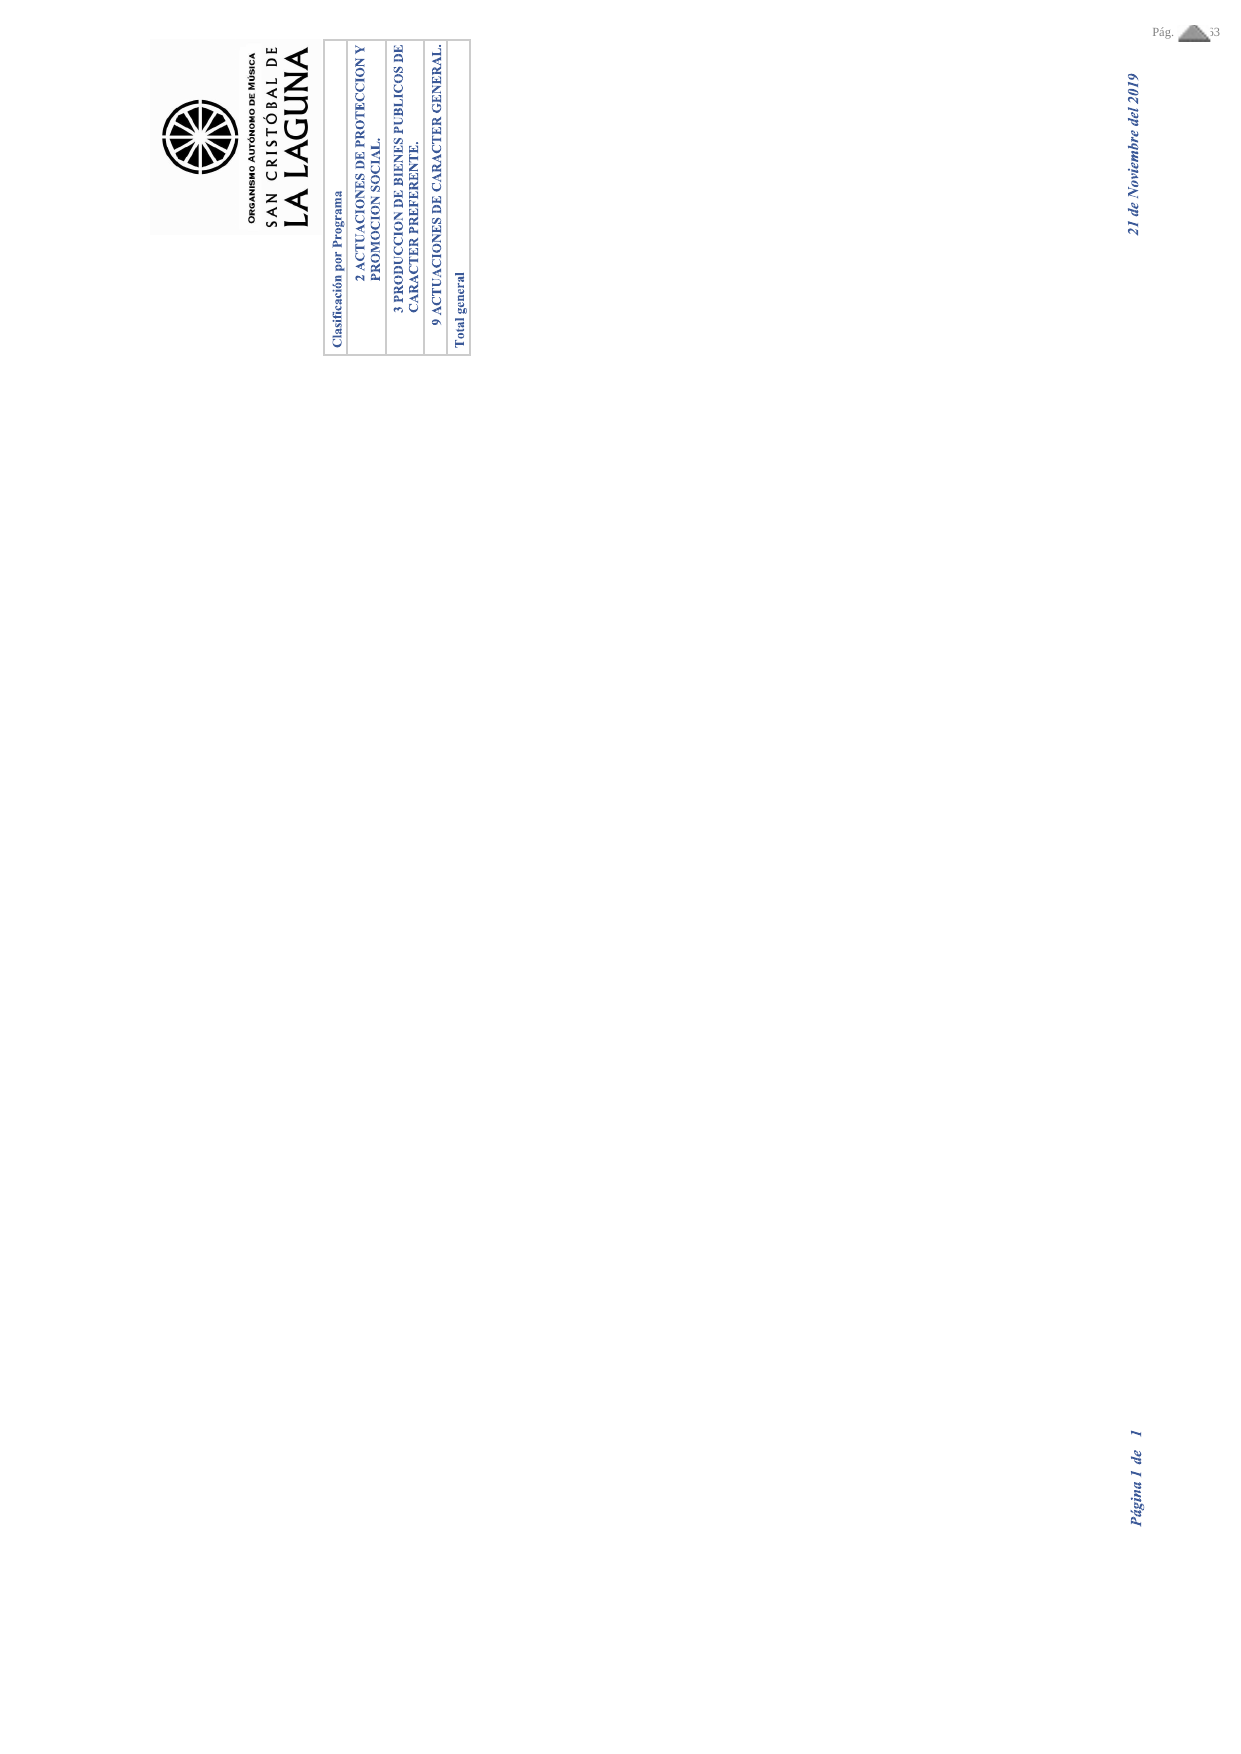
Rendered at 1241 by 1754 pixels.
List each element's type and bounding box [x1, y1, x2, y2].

table_cell [325, 41, 346, 354]
table_cell [425, 41, 446, 354]
table_cell [387, 41, 423, 354]
table_cell [448, 41, 469, 354]
table_cell [348, 41, 385, 354]
table_cell [150, 235, 322, 356]
